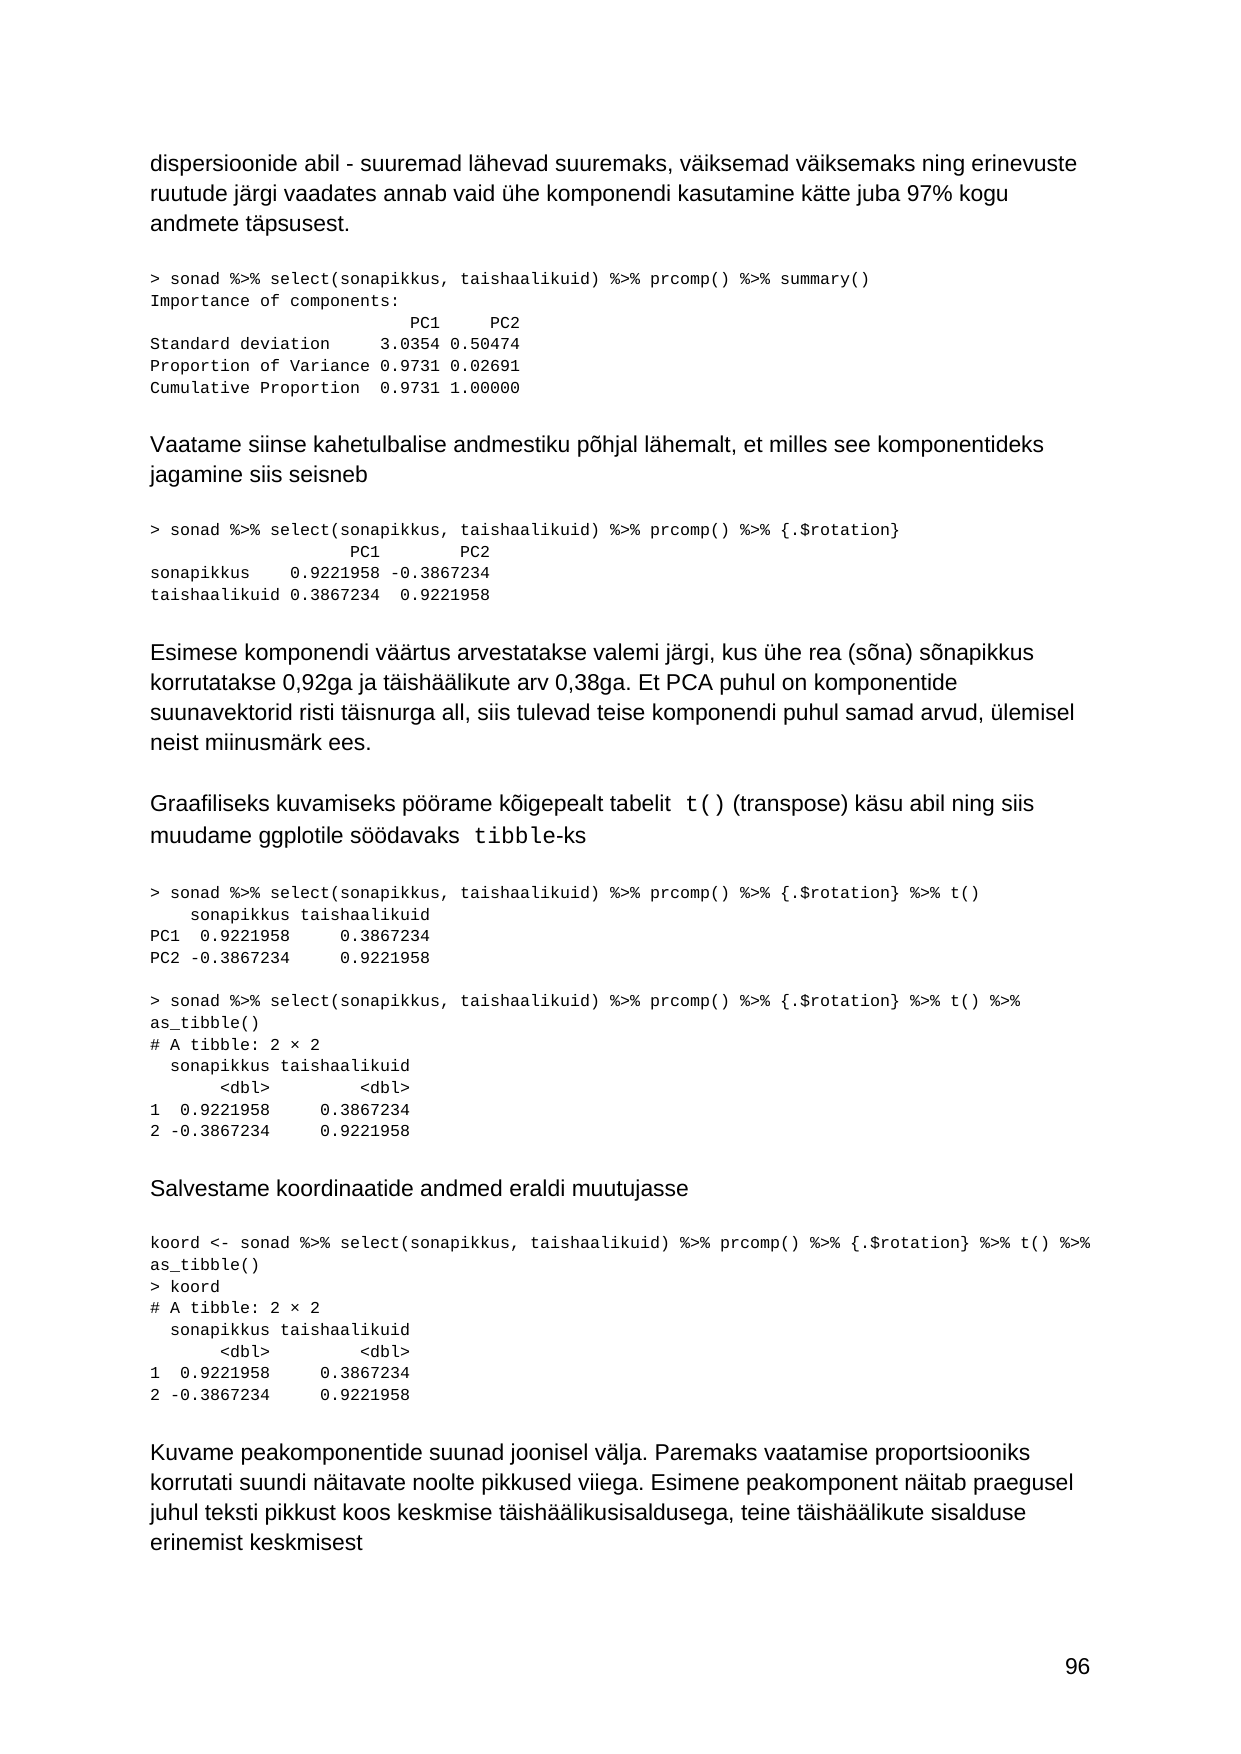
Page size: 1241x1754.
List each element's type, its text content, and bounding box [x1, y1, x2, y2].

text koord <- sonad %>% select(sonapikkus, taishaalikuid) %>% prcomp() %>% {.$rotation} %>% t() %>% as_tibble() [150, 1235, 1090, 1276]
text Proportion of Variance 0.9731 0.02691 [150, 357, 1090, 376]
text Salvestame koordinaatide andmed eraldi muutujasse [150, 1175, 1090, 1201]
text Kuvame peakomponentide suunad joonisel välja. Paremaks vaatamise proportsiooniks korrutati suundi näitavate noolte pikkused viiega. Esimene peakomponent näitab praegusel juhul teksti pikkust koos keskmise täishäälikusisaldusega, teine täishäälikute sisalduse erinemist keskmisest [150, 1439, 1090, 1556]
text 1 0.9221958 0.3867234 [150, 1365, 1090, 1384]
text Cumulative Proportion 0.9731 1.00000 [150, 379, 1090, 398]
text > koord [150, 1278, 1090, 1297]
text 1 0.9221958 0.3867234 [150, 1101, 1090, 1120]
text > sonad %>% select(sonapikkus, taishaalikuid) %>% prcomp() %>% {.$rotation} %>% t() %>% as_tibble() [150, 993, 1090, 1033]
text > sonad %>% select(sonapikkus, taishaalikuid) %>% prcomp() %>% {.$rotation} [150, 522, 1090, 541]
text sonapikkus taishaalikuid [150, 906, 1090, 925]
text Vaatame siinse kahetulbalise andmestiku põhjal lähemalt, et milles see komponentideks jagamine siis seisneb [150, 431, 1090, 488]
text # A tibble: 2 × 2 [150, 1300, 1090, 1319]
text <dbl> <dbl> [150, 1079, 1090, 1098]
text 2 -0.3867234 0.9221958 [150, 1387, 1090, 1406]
text sonapikkus taishaalikuid [150, 1058, 1090, 1077]
text PC1 0.9221958 0.3867234 [150, 928, 1090, 947]
text Standard deviation 3.0354 0.50474 [150, 336, 1090, 355]
text 2 -0.3867234 0.9221958 [150, 1123, 1090, 1142]
text PC1 PC2 [150, 543, 1090, 562]
text > sonad %>% select(sonapikkus, taishaalikuid) %>% prcomp() %>% {.$rotation} %>% t() [150, 884, 1090, 903]
text Importance of components: [150, 292, 1090, 311]
text PC1 PC2 [150, 314, 1090, 333]
text sonapikkus 0.9221958 -0.3867234 [150, 565, 1090, 584]
text Esimese komponendi väärtus arvestatakse valemi järgi, kus ühe rea (sõna) sõnapikkus korrutatakse 0,92ga ja täishäälikute arv 0,38ga. Et PCA puhul on komponentide suunavektorid risti täisnurga all, siis tulevad teise komponendi puhul samad arvud, ülemisel neist miinusmärk ees. [150, 638, 1090, 756]
text taishaalikuid 0.3867234 0.9221958 [150, 587, 1090, 606]
text dispersioonide abil - suuremad lähevad suuremaks, väiksemad väiksemaks ning erinevuste ruutude järgi vaadates annab vaid ühe komponendi kasutamine kätte juba 97% kogu andmete täpsusest. [150, 150, 1090, 237]
text PC2 -0.3867234 0.9221958 [150, 949, 1090, 968]
text > sonad %>% select(sonapikkus, taishaalikuid) %>% prcomp() %>% summary() [150, 271, 1090, 290]
text # A tibble: 2 × 2 [150, 1036, 1090, 1055]
text sonapikkus taishaalikuid [150, 1322, 1090, 1341]
text <dbl> <dbl> [150, 1343, 1090, 1362]
text Graafiliseks kuvamiseks pöörame kõigepealt tabelit t() (transpose) käsu abil ning siis muudame ggplotile söödavaks tibble-ks [150, 789, 1090, 850]
